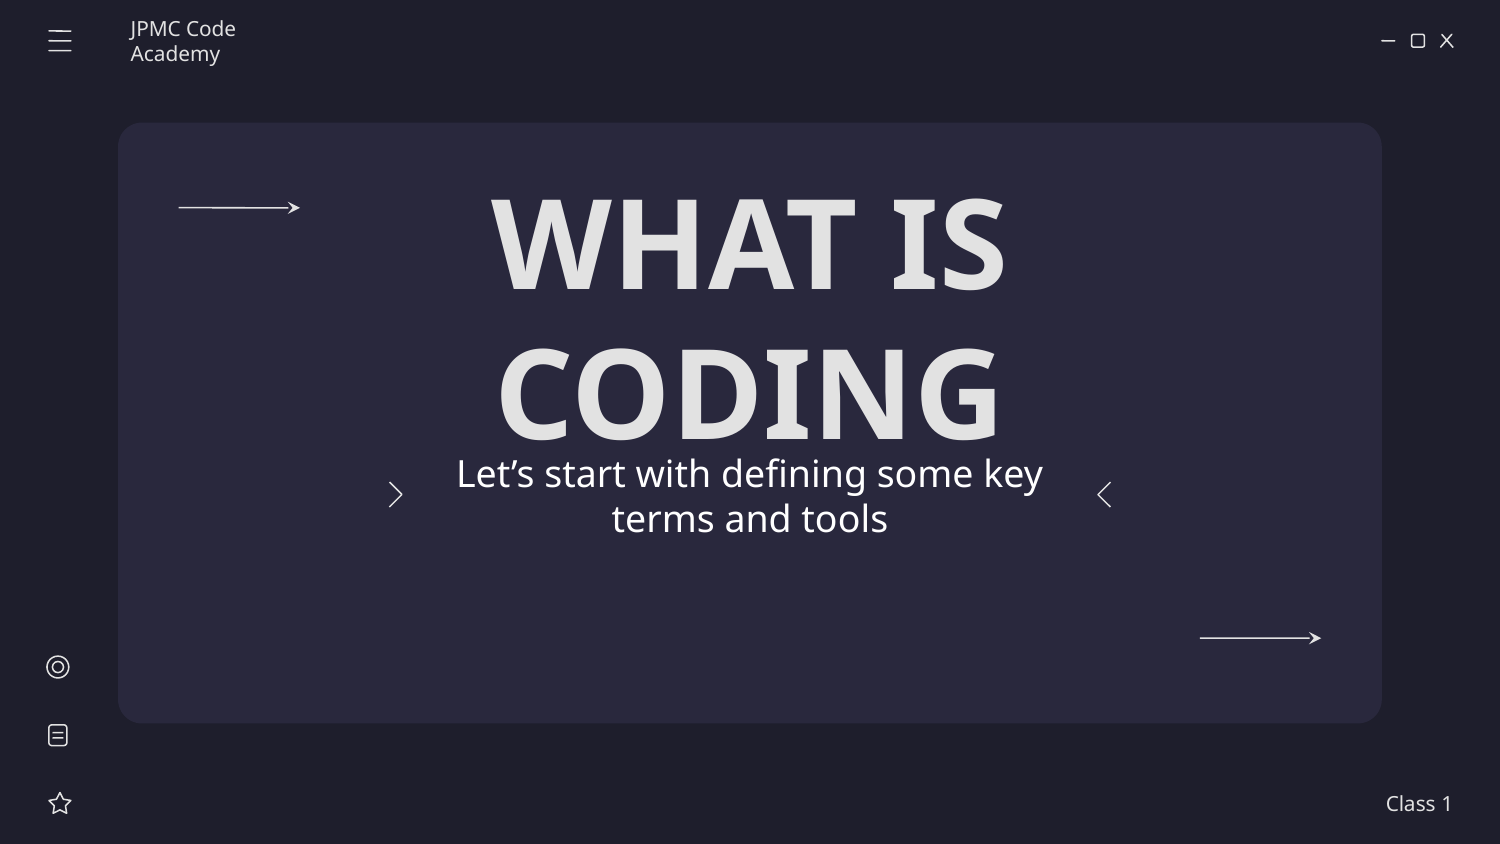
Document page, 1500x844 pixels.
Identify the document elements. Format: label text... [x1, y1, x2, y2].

subtitle Let’s start with defining some key terms and tools [402, 421, 1098, 568]
title WHAT IS CODING [294, 207, 1206, 422]
subtitle JPMC Code Academy [130, 18, 306, 64]
subtitle Class 1 [1278, 780, 1453, 826]
